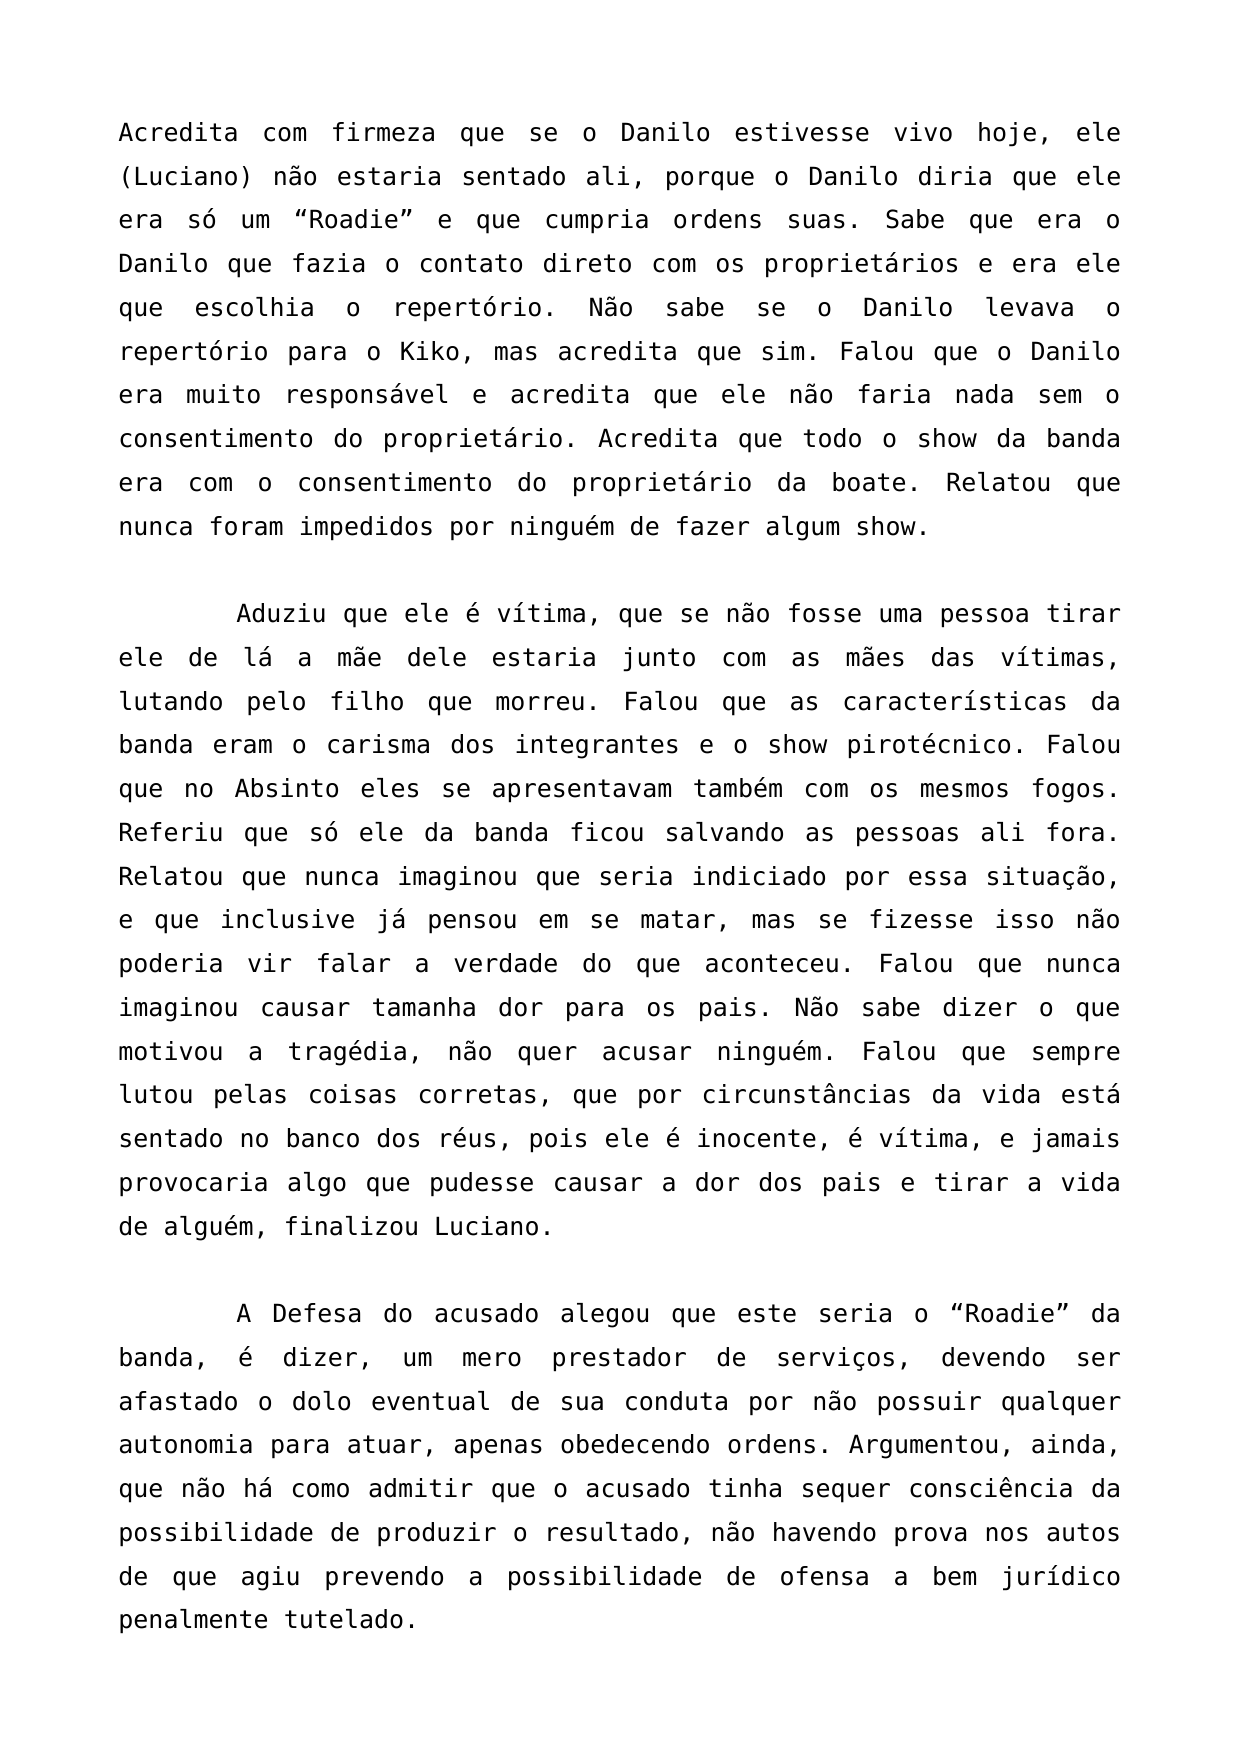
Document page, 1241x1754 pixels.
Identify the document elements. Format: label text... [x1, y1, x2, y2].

text Aduziu que ele é vítima, que se não fosse uma pessoa tirar ele de lá a mãe dele estaria junto com as mães das vítimas, lutando pelo filho que morreu. Falou que as características da banda eram o carisma dos integrantes e o show pirotécnico. Falou que no Absinto eles se apresentavam também com os mesmos fogos. Referiu que só ele da banda ficou salvando as pessoas ali fora. Relatou que nunca imaginou que seria indiciado por essa situação, e que inclusive já pensou em se matar, mas se fizesse isso não poderia vir falar a verdade do que aconteceu. Falou que nunca imaginou causar tamanha dor para os pais. Não sabe dizer o que motivou a tragédia, não quer acusar ninguém. Falou que sempre lutou pelas coisas corretas, que por circunstâncias da vida está sentado no banco dos réus, pois ele é inocente, é vítima, e jamais provocaria algo que pudesse causar a dor dos pais e tirar a vida de alguém, finalizou Luciano. [118, 599, 1122, 1241]
text A Defesa do acusado alegou que este seria o “Roadie” da banda, é dizer, um mero prestador de serviços, devendo ser afastado o dolo eventual de sua conduta por não possuir qualquer autonomia para atuar, apenas obedecendo ordens. Argumentou, ainda, que não há como admitir que o acusado tinha sequer consciência da possibilidade de produzir o resultado, não havendo prova nos autos de que agiu prevendo a possibilidade de ofensa a bem jurídico penalmente tutelado. [118, 1299, 1122, 1635]
text Acredita com firmeza que se o Danilo estivesse vivo hoje, ele (Luciano) não estaria sentado ali, porque o Danilo diria que ele era só um “Roadie” e que cumpria ordens suas. Sabe que era o Danilo que fazia o contato direto com os proprietários e era ele que escolhia o repertório. Não sabe se o Danilo levava o repertório para o Kiko, mas acredita que sim. Falou que o Danilo era muito responsável e acredita que ele não faria nada sem o consentimento do proprietário. Acredita que todo o show da banda era com o consentimento do proprietário da boate. Relatou que nunca foram impedidos por ninguém de fazer algum show. [118, 118, 1122, 541]
